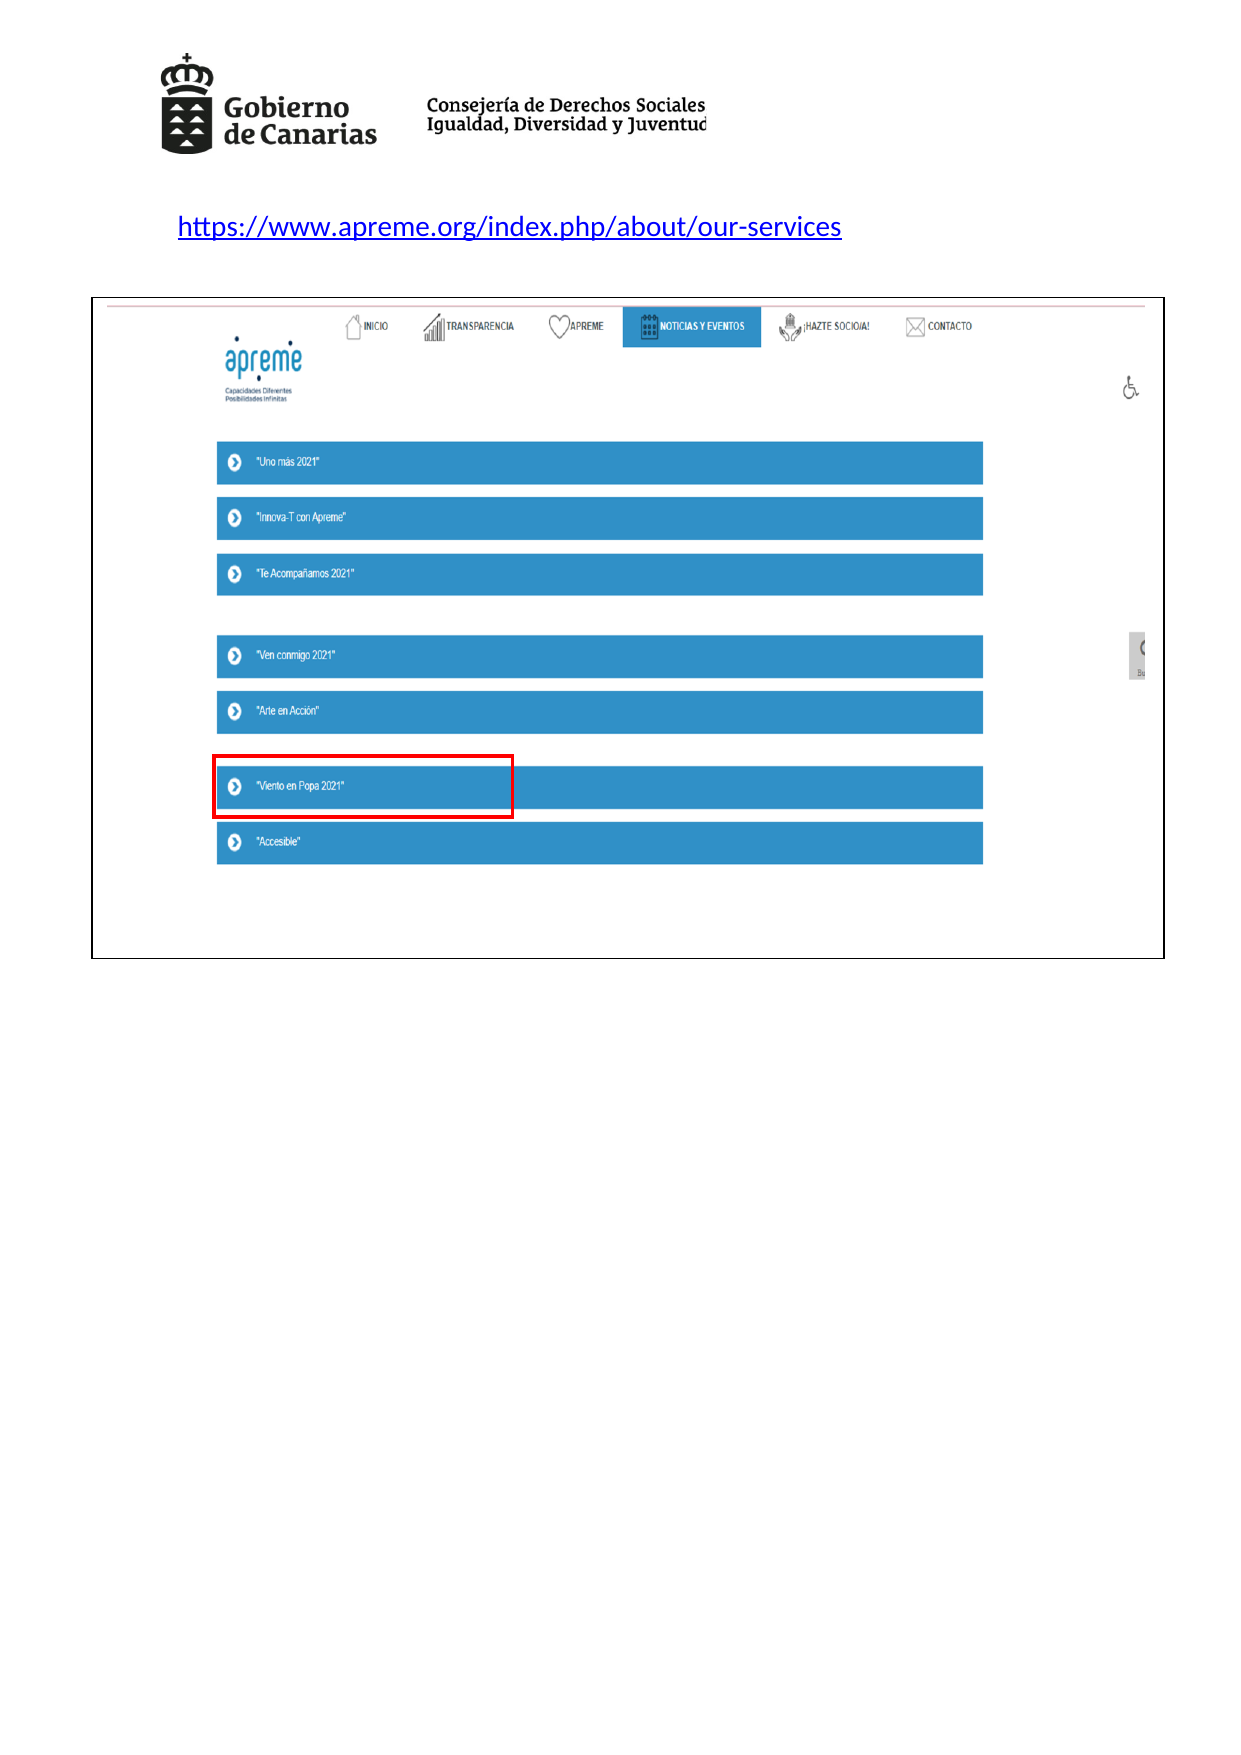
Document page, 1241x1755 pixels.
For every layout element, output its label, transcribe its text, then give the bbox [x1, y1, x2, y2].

text https://www.apreme.org/index.php/about/our-services [177, 208, 1172, 244]
